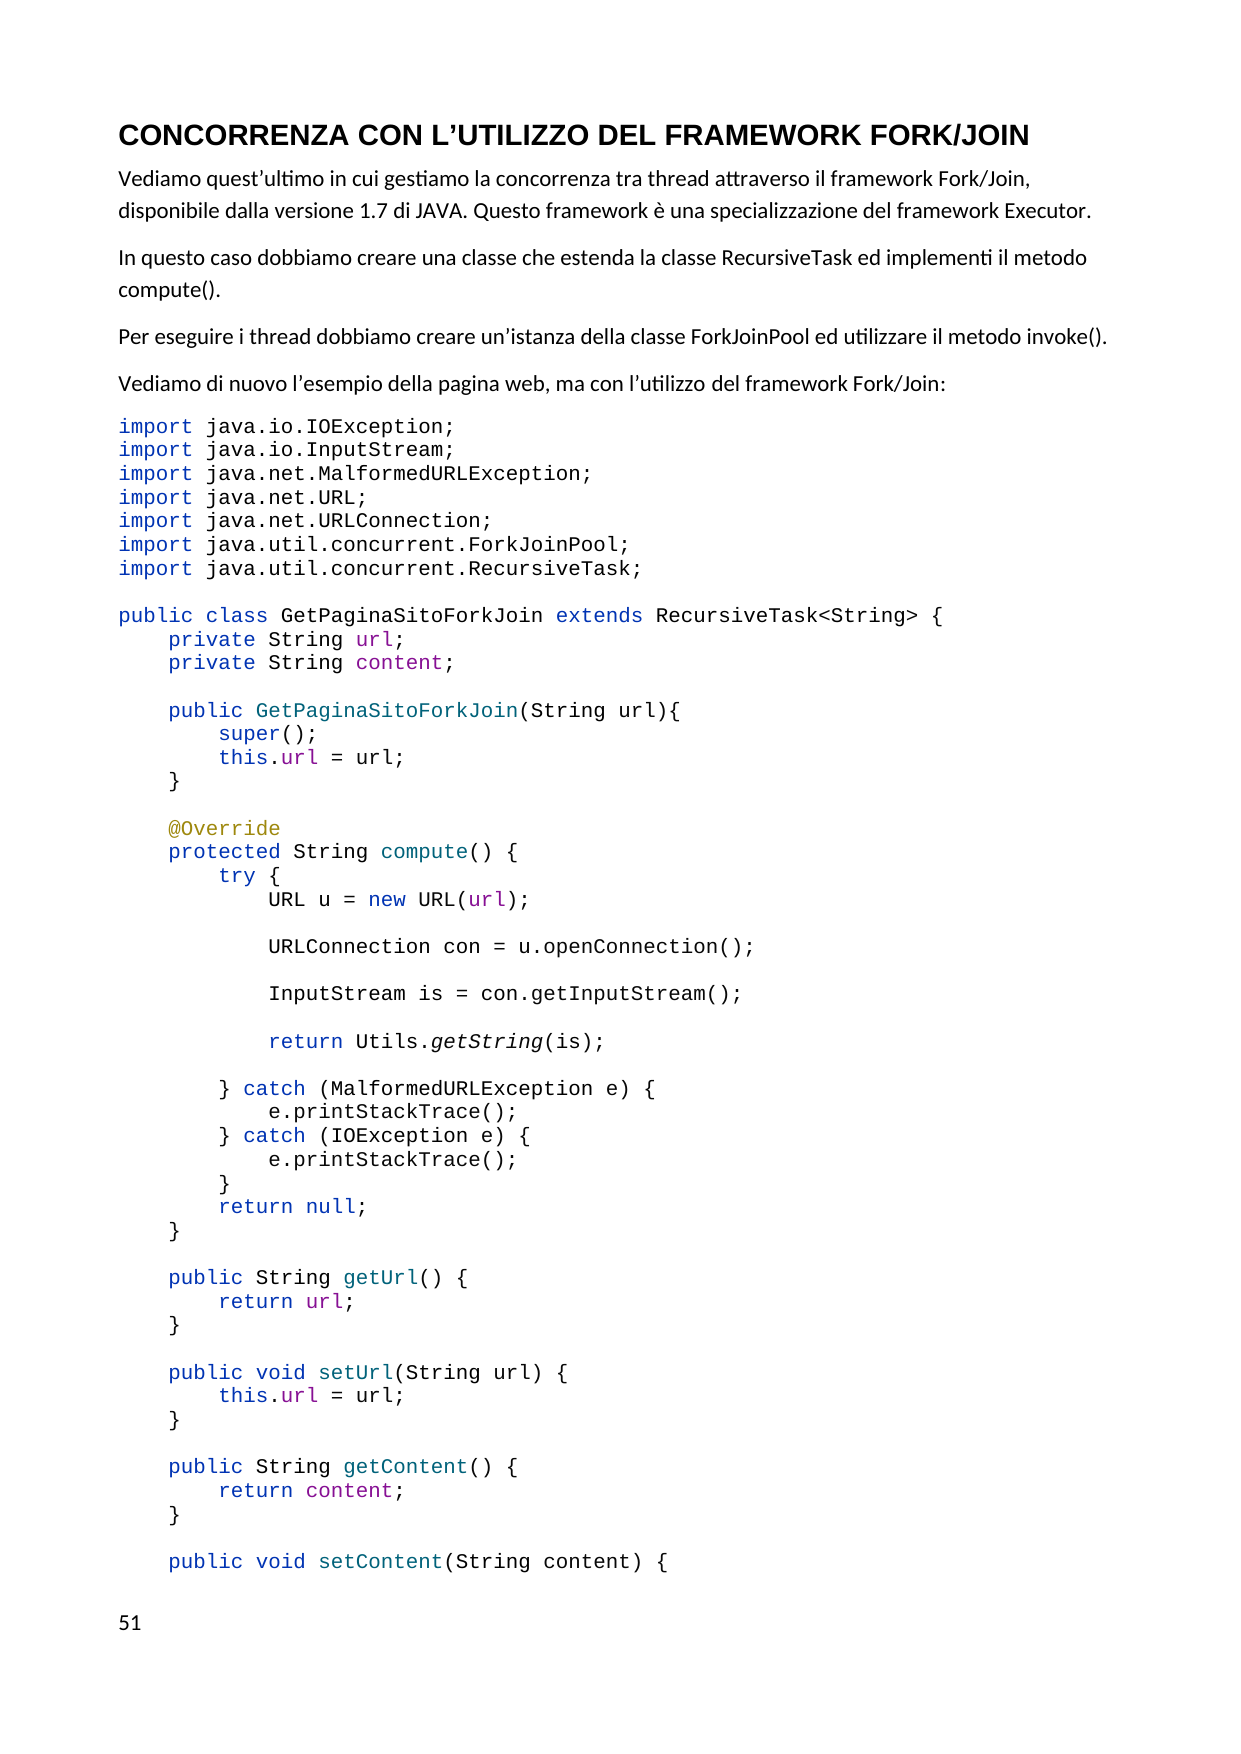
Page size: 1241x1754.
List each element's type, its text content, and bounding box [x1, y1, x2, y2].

text import java.io.IOException; import java.io.InputStream; import java.net.MalformedURLException; import java.net.URL; import java.net.URLConnection; import java.util.concurrent.ForkJoinPool; import java.util.concurrent.RecursiveTask; public class GetPaginaSitoForkJoin extends RecursiveTask<String> { private String url; private String content; public GetPaginaSitoForkJoin(String url){ super(); this.url = url; } @Override protected String compute() { try { URL u = new URL(url); URLConnection con = u.openConnection(); InputStream is = con.getInputStream(); return Utils.getString(is); } catch (MalformedURLException e) { e.printStackTrace(); } catch (IOException e) { e.printStackTrace(); } return null; } public String getUrl() { return url; } public void setUrl(String url) { this.url = url; } public String getContent() { return content; } public void setContent(String content) { [118, 416, 1122, 1574]
text Per eseguire i thread dobbiamo creare un’istanza della classe ForkJoinPool ed utilizzare il metodo invoke(). [118, 322, 1122, 350]
subtitle CONCORRENZA CON L’UTILIZZO DEL FRAMEWORK FORK/JOIN [118, 118, 1122, 152]
text In questo caso dobbiamo creare una classe che estenda la classe RecursiveTask ed implementi il metodo compute(). [118, 243, 1122, 303]
text Vediamo di nuovo l’esempio della pagina web, ma con l’utilizzo del framework Fork/Join: [118, 369, 1122, 397]
text Vediamo quest’ultimo in cui gestiamo la concorrenza tra thread attraverso il framework Fork/Join, disponibile dalla versione 1.7 di JAVA. Questo framework è una specializzazione del framework Executor. [118, 164, 1122, 224]
